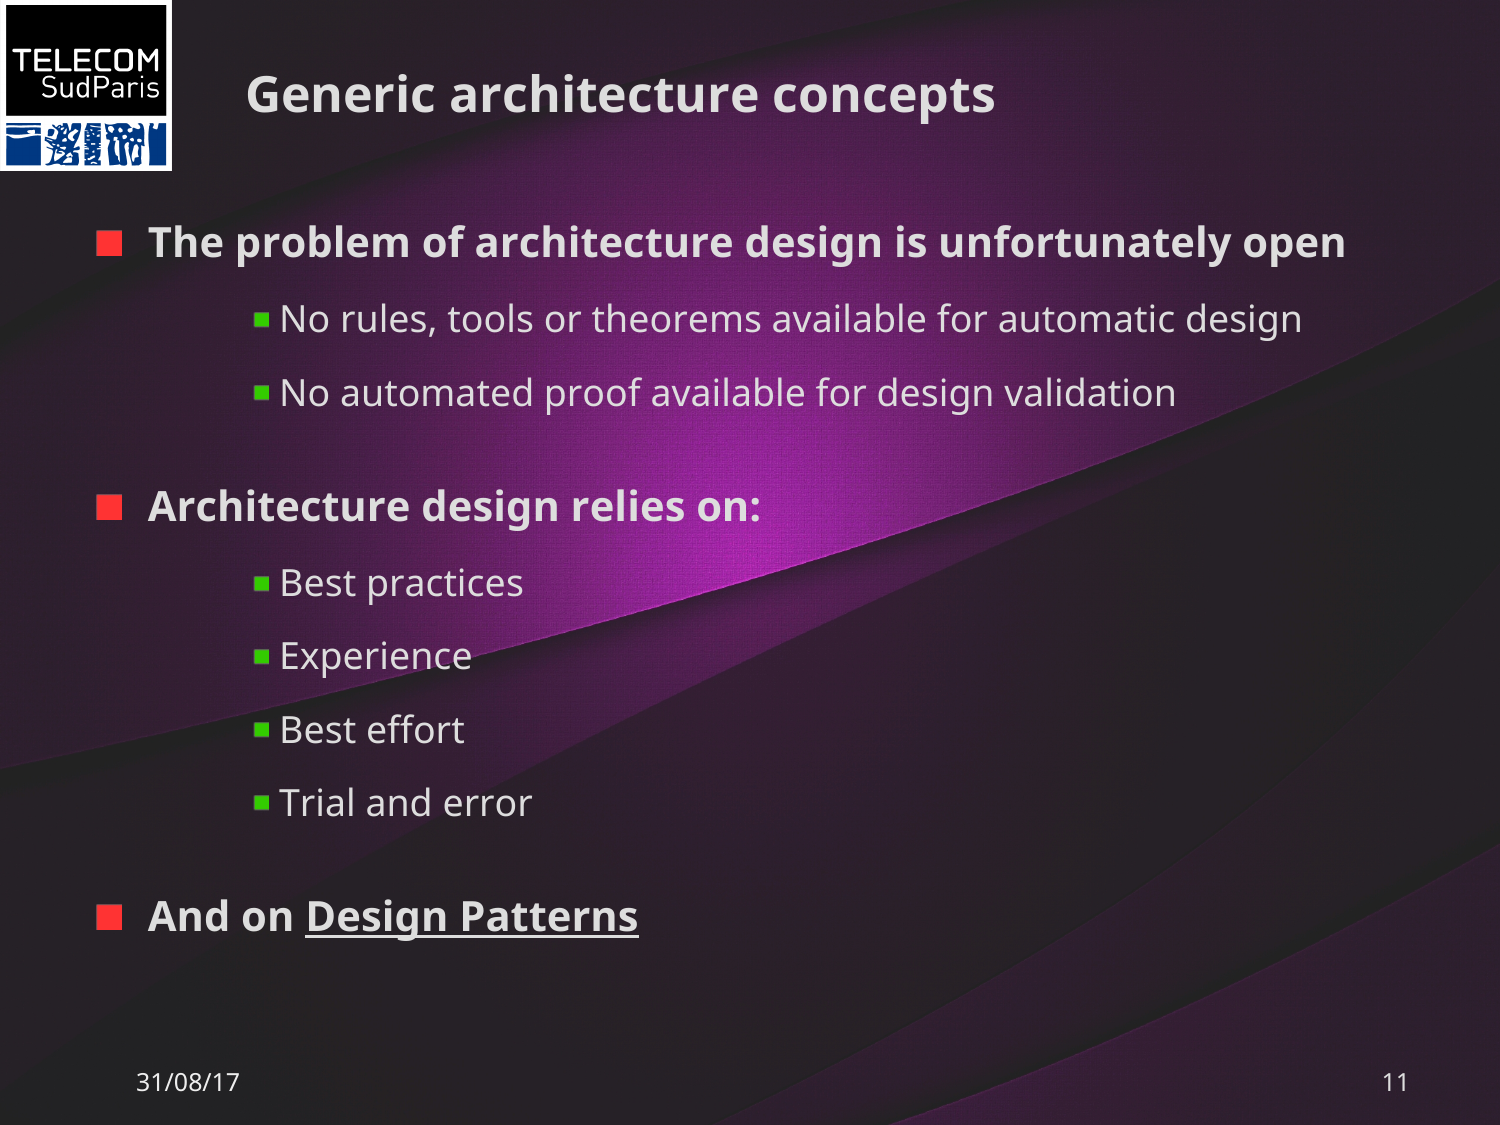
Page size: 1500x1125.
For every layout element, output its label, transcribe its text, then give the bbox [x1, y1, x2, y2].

title Generic architecture concepts [230, 19, 1429, 165]
picture [0, 0, 1500, 1125]
list The problem of architecture design is unfortunately open No rules, tools or theorems available for automatic design No automated proof available for design validation Architecture design relies on: Best practices Experience Best effort Trial and error And on Design Patterns [76, 207, 1427, 977]
